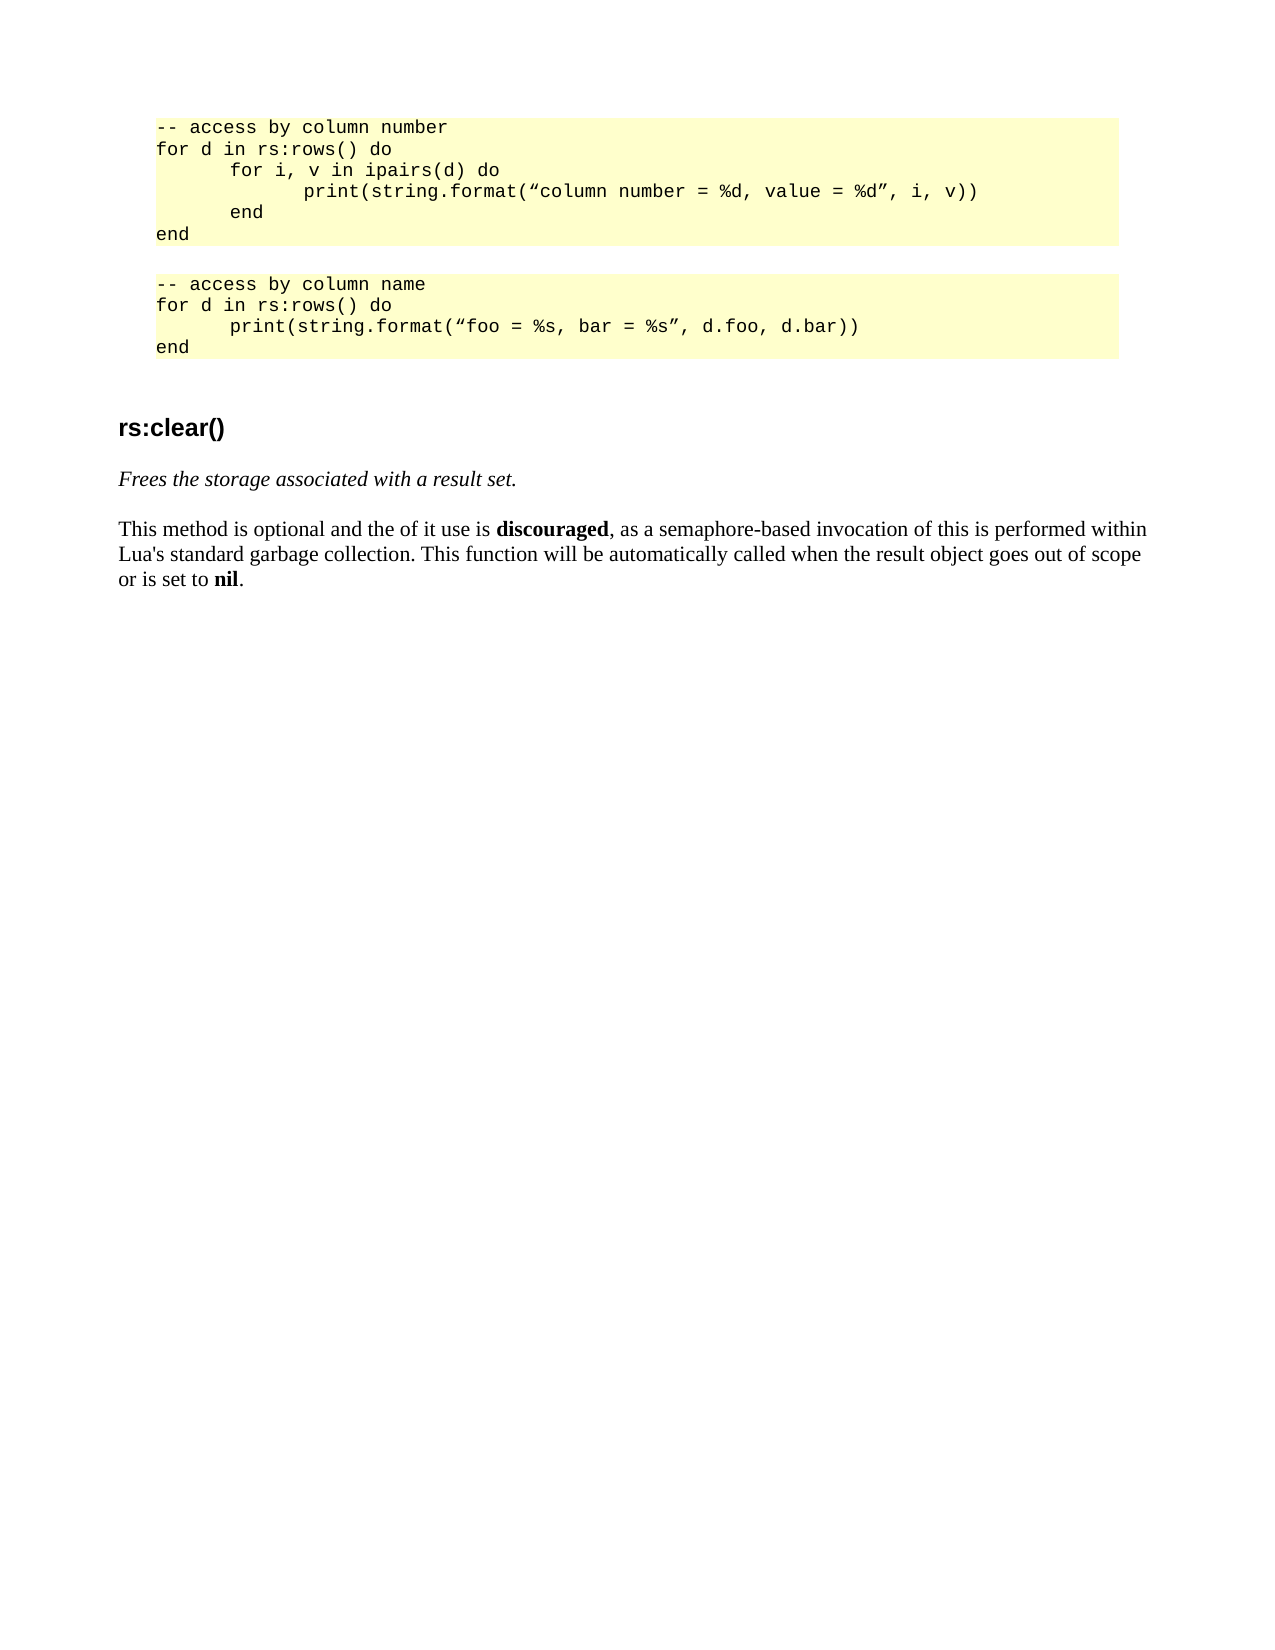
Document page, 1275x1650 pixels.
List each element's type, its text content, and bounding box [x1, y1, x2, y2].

text for d in rs:rows() do [156, 296, 1119, 317]
subtitle rs:clear() [118, 413, 1157, 442]
text -- access by column name [156, 274, 1119, 296]
text This method is optional and the of it use is discouraged, as a semaphore-based invocation of this is performed within Lua's standard garbage collection. This function will be automatically called when the result object goes out of scope or is set to nil. [118, 516, 1157, 591]
text -- access by column number [156, 118, 1119, 139]
text Frees the storage associated with a result set. [118, 466, 1157, 492]
text end [156, 224, 1119, 246]
text end [156, 203, 1119, 224]
text print(string.format(“foo = %s, bar = %s”, d.foo, d.bar)) [156, 317, 1119, 338]
text for i, v in ipairs(d) do [156, 161, 1119, 182]
text end [156, 338, 1119, 359]
text for d in rs:rows() do [156, 139, 1119, 161]
text print(string.format(“column number = %d, value = %d”, i, v)) [156, 182, 1119, 203]
